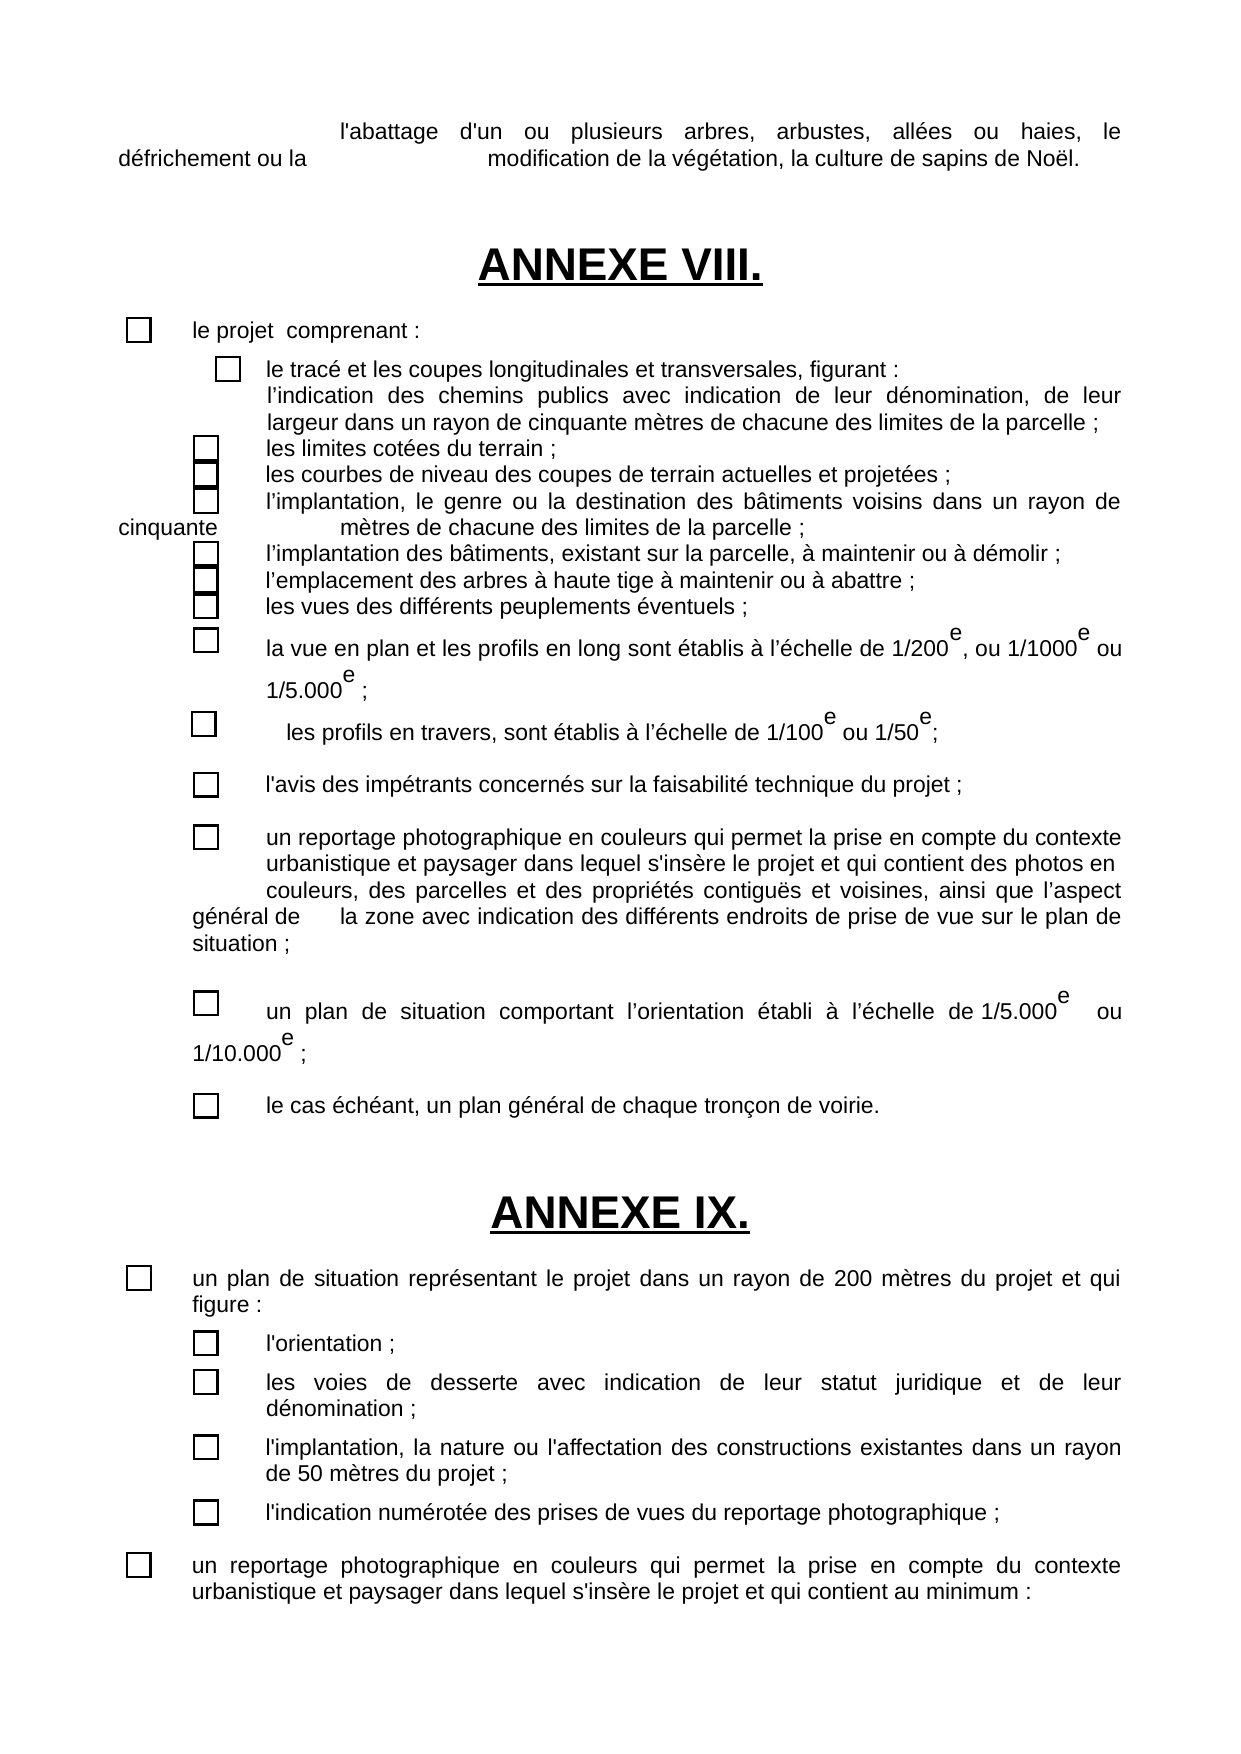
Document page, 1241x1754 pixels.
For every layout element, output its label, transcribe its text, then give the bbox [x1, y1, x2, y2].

text le cas échéant, un plan général de chaque tronçon de voirie. [118, 1092, 1122, 1119]
text ANNEXE VIII. [118, 238, 1122, 291]
text l’implantation des bâtiments, existant sur la parcelle, à maintenir ou à démolir ; [118, 540, 1122, 567]
text la vue en plan et les profils en long sont établis à l’échelle de 1/200e, ou 1/1000e ou 1/5.000e ; [192, 619, 1122, 703]
text l'avis des impétrants concernés sur la faisabilité technique du projet ; [192, 771, 1122, 798]
text les profils en travers, sont établis à l’échelle de 1/100e ou 1/50e; [189, 703, 1122, 745]
text l'abattage d'un ou plusieurs arbres, arbustes, allées ou haies, le défrichement ou la modification de la végétation, la culture de sapins de Noël. [118, 118, 1122, 171]
text les limites cotées du terrain ; [219, 435, 1122, 461]
text l'orientation ; [219, 1330, 1122, 1356]
text l’implantation, le genre ou la destination des bâtiments voisins dans un rayon de cinquante mètres de chacune des limites de la parcelle ; [118, 488, 1122, 540]
text les courbes de niveau des coupes de terrain actuelles et projetées ; [219, 461, 1122, 488]
text l’emplacement des arbres à haute tige à maintenir ou à abattre ; [219, 567, 1122, 593]
text l'indication numérotée des prises de vues du reportage photographique ; [219, 1499, 1122, 1526]
text le projet comprenant : [152, 317, 1122, 343]
text un plan de situation comportant l’orientation établi à l’échelle de 1/5.000e ou 1/10.000e ; [118, 982, 1122, 1066]
text ANNEXE IX. [118, 1186, 1122, 1238]
text [118, 1330, 193, 1356]
text le tracé et les coupes longitudinales et transversales, figurant : [241, 356, 1122, 382]
text [118, 356, 215, 382]
text les voies de desserte avec indication de leur statut juridique et de leur dénomination ; [192, 1369, 1122, 1422]
text un plan de situation représentant le projet dans un rayon de 200 mètres du projet et qui figure : [118, 1265, 1122, 1317]
text un reportage photographique en couleurs qui permet la prise en compte du contexte urbanistique et paysager dans lequel s'insère le projet et qui contient au minimum : [118, 1552, 1122, 1605]
text l’indication des chemins publics avec indication de leur dénomination, de leur largeur dans un rayon de cinquante mètres de chacune des limites de la parcelle ; [267, 382, 1122, 435]
text un reportage photographique en couleurs qui permet la prise en compte du contexte urbanistique et paysager dans lequel s'insère le projet et qui contient des photos en couleurs, des parcelles et des propriétés contiguës et voisines, ainsi que l’aspect général de la zone avec indication des différents endroits de prise de vue sur le plan de situation ; [118, 824, 1122, 956]
text les vues des différents peuplements éventuels ; [219, 593, 1122, 619]
text l'implantation, la nature ou l'affectation des constructions existantes dans un rayon de 50 mètres du projet ; [192, 1434, 1122, 1487]
